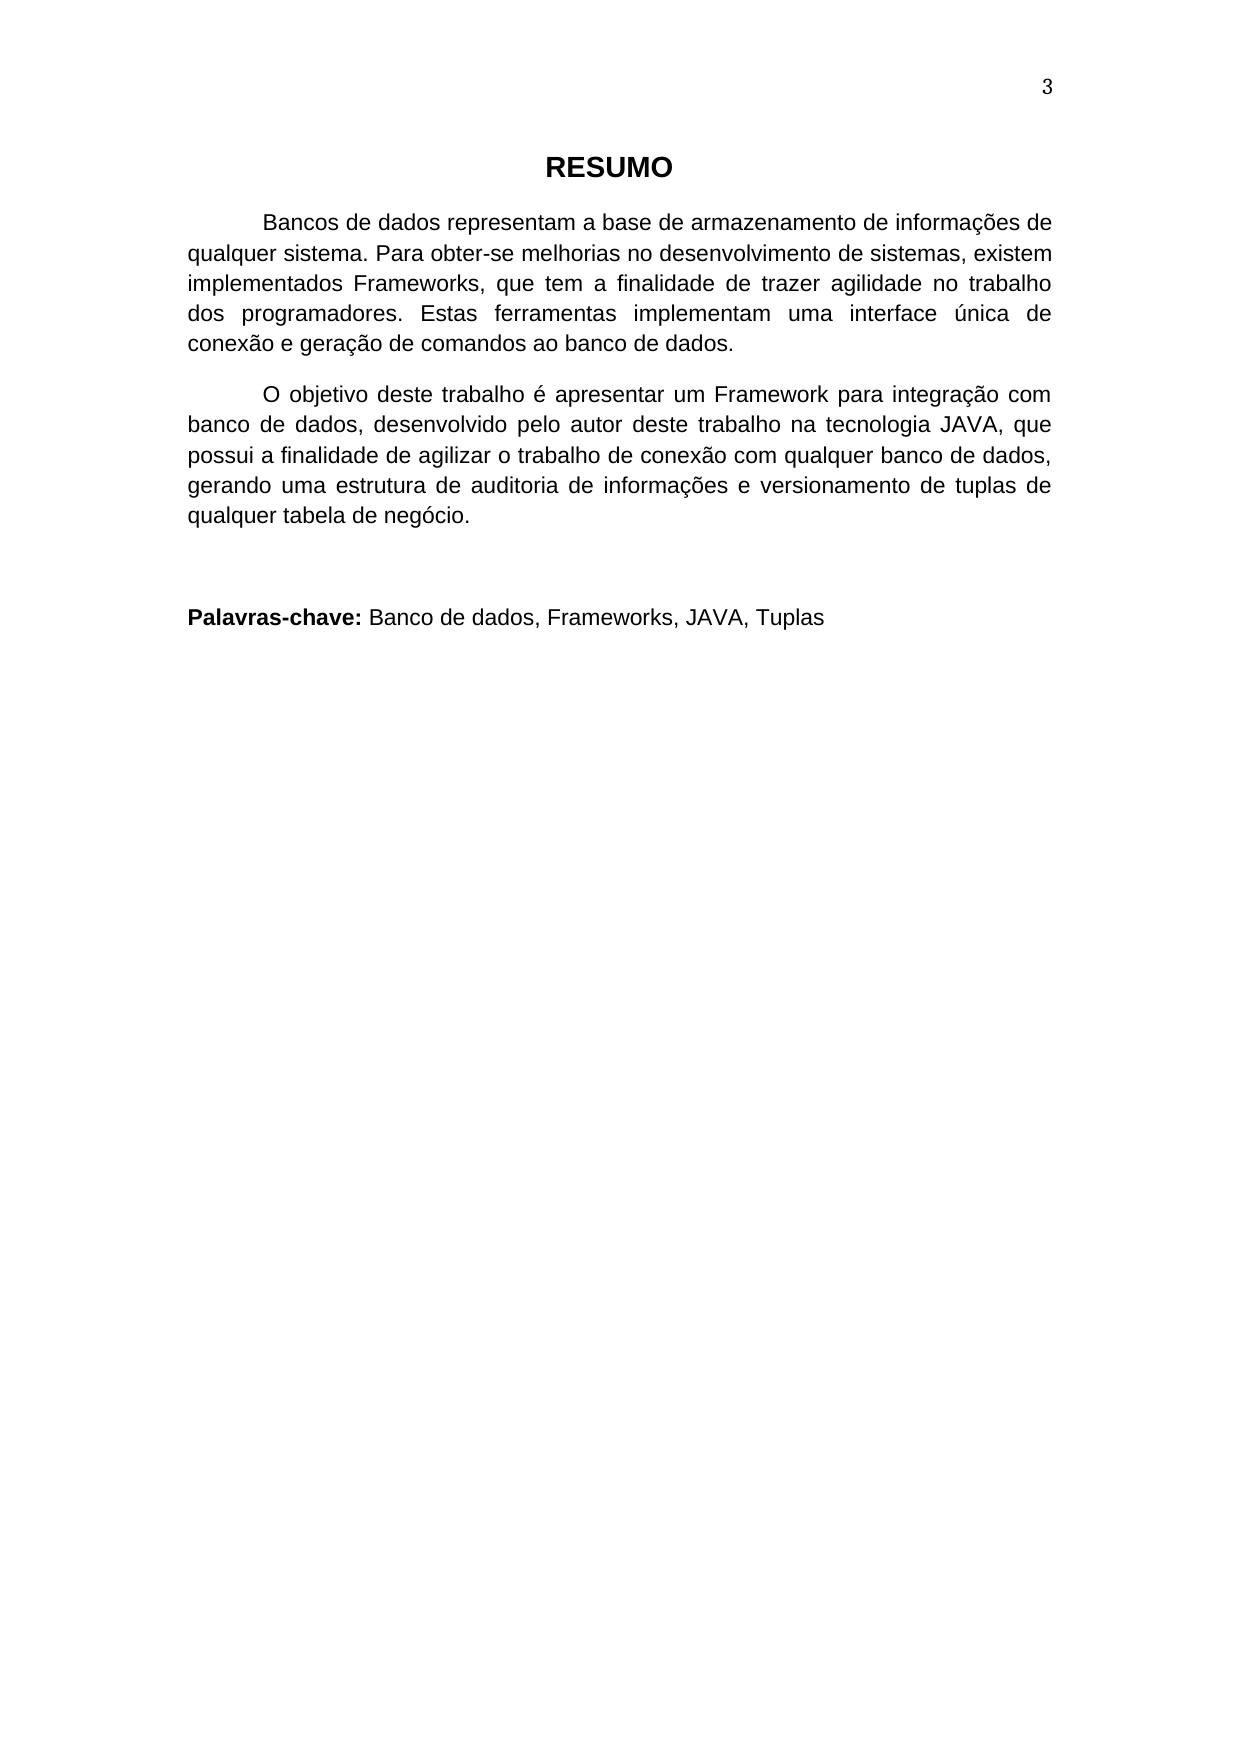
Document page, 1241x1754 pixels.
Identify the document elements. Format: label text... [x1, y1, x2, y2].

text Bancos de dados representam a base de armazenamento de informações de qualquer sistema. Para obter-se melhorias no desenvolvimento de sistemas, existem implementados Frameworks, que tem a finalidade de trazer agilidade no trabalho dos programadores. Estas ferramentas implementam uma interface única de conexão e geração de comandos ao banco de dados. [187, 209, 1053, 357]
text Palavras-chave: Banco de dados, Frameworks, JAVA, Tuplas [187, 604, 1053, 631]
text O objetivo deste trabalho é apresentar um Framework para integração com banco de dados, desenvolvido pelo autor deste trabalho na tecnologia JAVA, que possui a finalidade de agilizar o trabalho de conexão com qualquer banco de dados, gerando uma estrutura de auditoria de informações e versionamento de tuplas de qualquer tabela de negócio. [187, 381, 1053, 528]
text RESUMO [187, 150, 1053, 183]
